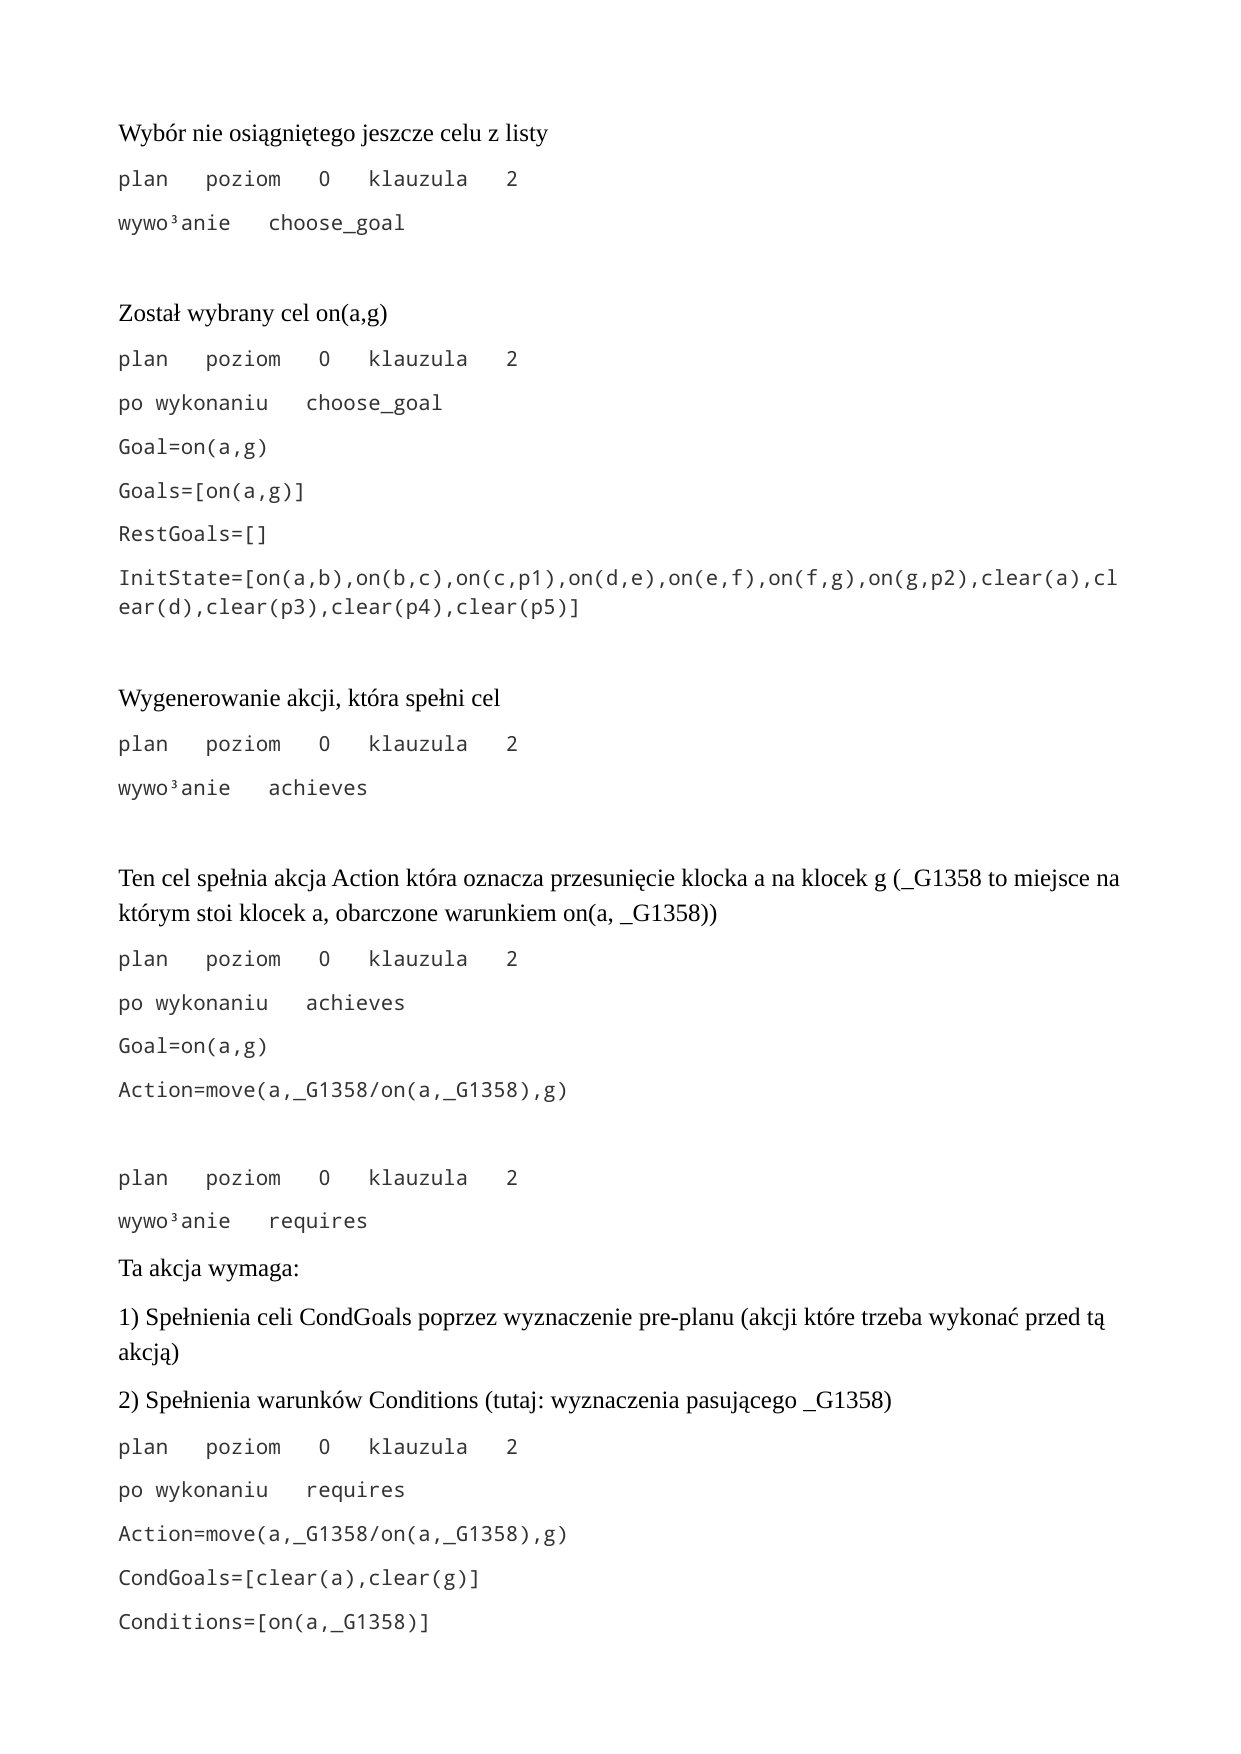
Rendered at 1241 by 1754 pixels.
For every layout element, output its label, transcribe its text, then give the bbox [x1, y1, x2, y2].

text Wybór nie osiągniętego jeszcze celu z listy [118, 118, 1122, 147]
text Goal=on(a,g) [118, 435, 1122, 459]
text po wykonaniu requires [118, 1478, 1122, 1503]
text wywo³anie achieves [118, 776, 1122, 800]
text Action=move(a,_G1358/on(a,_G1358),g) [118, 1522, 1122, 1547]
text 1) Spełnienia celi CondGoals poprzez wyznaczenie pre-planu (akcji które trzeba wykonać przed tą akcją) [118, 1302, 1122, 1365]
text Conditions=[on(a,_G1358)] [118, 1610, 1122, 1634]
text Ta akcja wymaga: [118, 1253, 1122, 1282]
text po wykonaniu achieves [118, 991, 1122, 1015]
text Goal=on(a,g) [118, 1034, 1122, 1059]
text Został wybrany cel on(a,g) [118, 298, 1122, 327]
text Action=move(a,_G1358/on(a,_G1358),g) [118, 1078, 1122, 1102]
text Ten cel spełnia akcja Action która oznacza przesunięcie klocka a na klocek g (_G1358 to miejsce na którym stoi klocek a, obarczone warunkiem on(a, _G1358)) [118, 863, 1122, 926]
text Wygenerowanie akcji, która spełni cel [118, 683, 1122, 712]
text plan poziom 0 klauzula 2 [118, 947, 1122, 971]
text wywo³anie requires [118, 1209, 1122, 1234]
text plan poziom 0 klauzula 2 [118, 1166, 1122, 1190]
text CondGoals=[clear(a),clear(g)] [118, 1566, 1122, 1590]
text plan poziom 0 klauzula 2 [118, 732, 1122, 756]
text plan poziom 0 klauzula 2 [118, 347, 1122, 372]
text InitState=[on(a,b),on(b,c),on(c,p1),on(d,e),on(e,f),on(f,g),on(g,p2),clear(a),clear(d),clear(p3),clear(p4),clear(p5)] [118, 566, 1122, 620]
text RestGoals=[] [118, 522, 1122, 547]
text Goals=[on(a,g)] [118, 479, 1122, 503]
text 2) Spełnienia warunków Conditions (tutaj: wyznaczenia pasującego _G1358) [118, 1386, 1122, 1414]
text wywo³anie choose_goal [118, 211, 1122, 235]
text plan poziom 0 klauzula 2 [118, 1435, 1122, 1459]
text plan poziom 0 klauzula 2 [118, 167, 1122, 192]
text po wykonaniu choose_goal [118, 391, 1122, 416]
